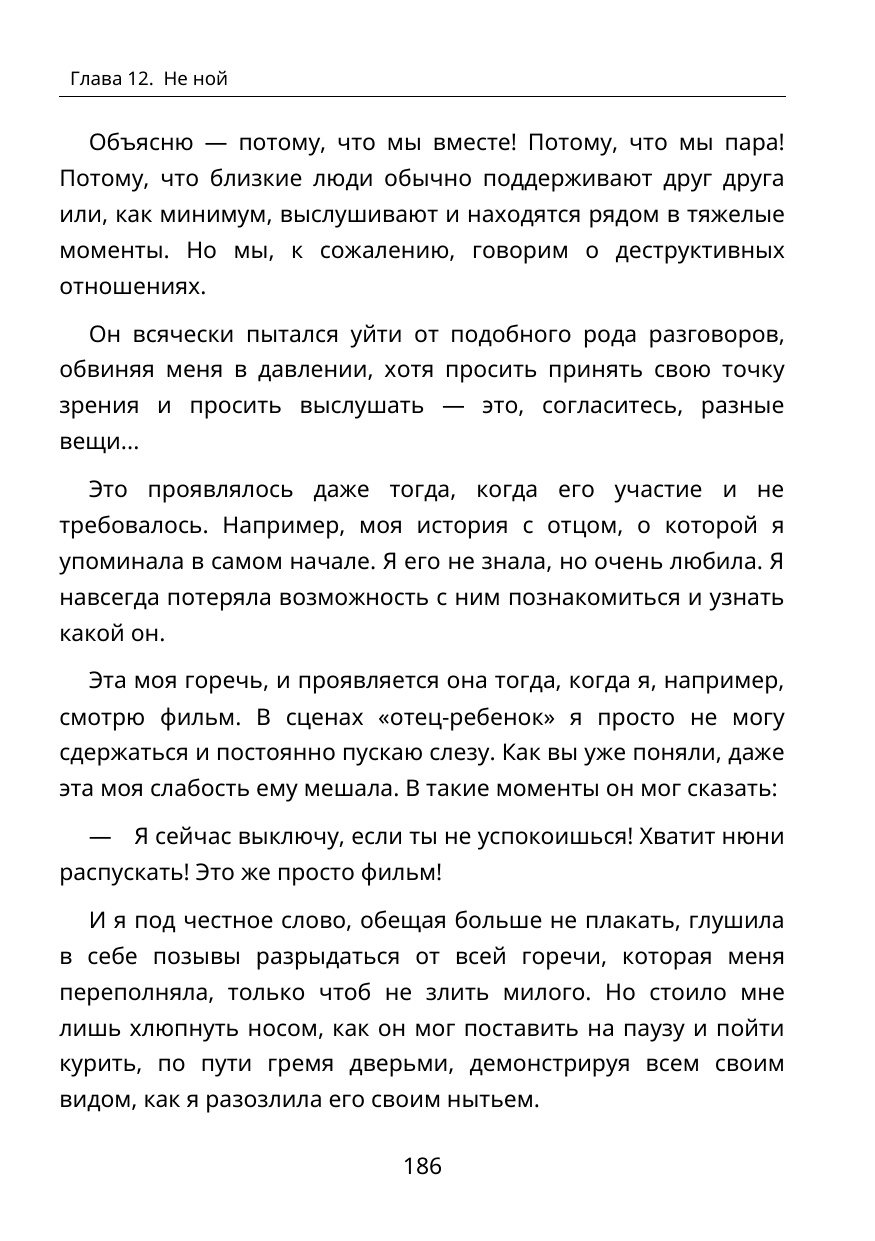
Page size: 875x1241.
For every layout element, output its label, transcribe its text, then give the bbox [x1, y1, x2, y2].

text Это проявлялось даже тогда, когда его участие и не требовалось. Например, моя история с отцом, о которой я упоминала в самом начале. Я его не знала, но очень любила. Я навсегда потеряла возможность с ним познакомиться и узнать какой он. [59, 473, 786, 648]
text Эта моя горечь, и проявляется она тогда, когда я, например, смотрю фильм. В сценах «отец-ребенок» я просто не могу сдержаться и постоянно пускаю слезу. Как вы уже поняли, даже эта моя слабость ему мешала. В такие моменты он мог сказать: [59, 664, 786, 803]
text И я под честное слово, обещая больше не плакать, глушила в себе позывы разрыдаться от всей горечи, которая меня переполняла, только чтоб не злить милого. Но стоило мне лишь хлюпнуть носом, как он мог поставить на паузу и пойти курить, по пути гремя дверьми, демонстрируя всем своим видом, как я разозлила его своим нытьем. [59, 904, 786, 1114]
text Объясню — потому, что мы вместе! Потому, что мы пара! Потому, что близкие люди обычно поддерживают друг друга или, как минимум, выслушивают и находятся рядом в тяжелые моменты. Но мы, к сожалению, говорим о деструктивных отношениях. [59, 126, 786, 301]
text Он всячески пытался уйти от подобного рода разговоров, обвиняя меня в давлении, хотя просить принять свою точку зрения и просить выслушать — это, согласитесь, разные вещи... [59, 317, 786, 457]
list Я сейчас выключу, если ты не успокоишься! Хватит нюни распускать! Это же просто фильм! [59, 820, 786, 887]
